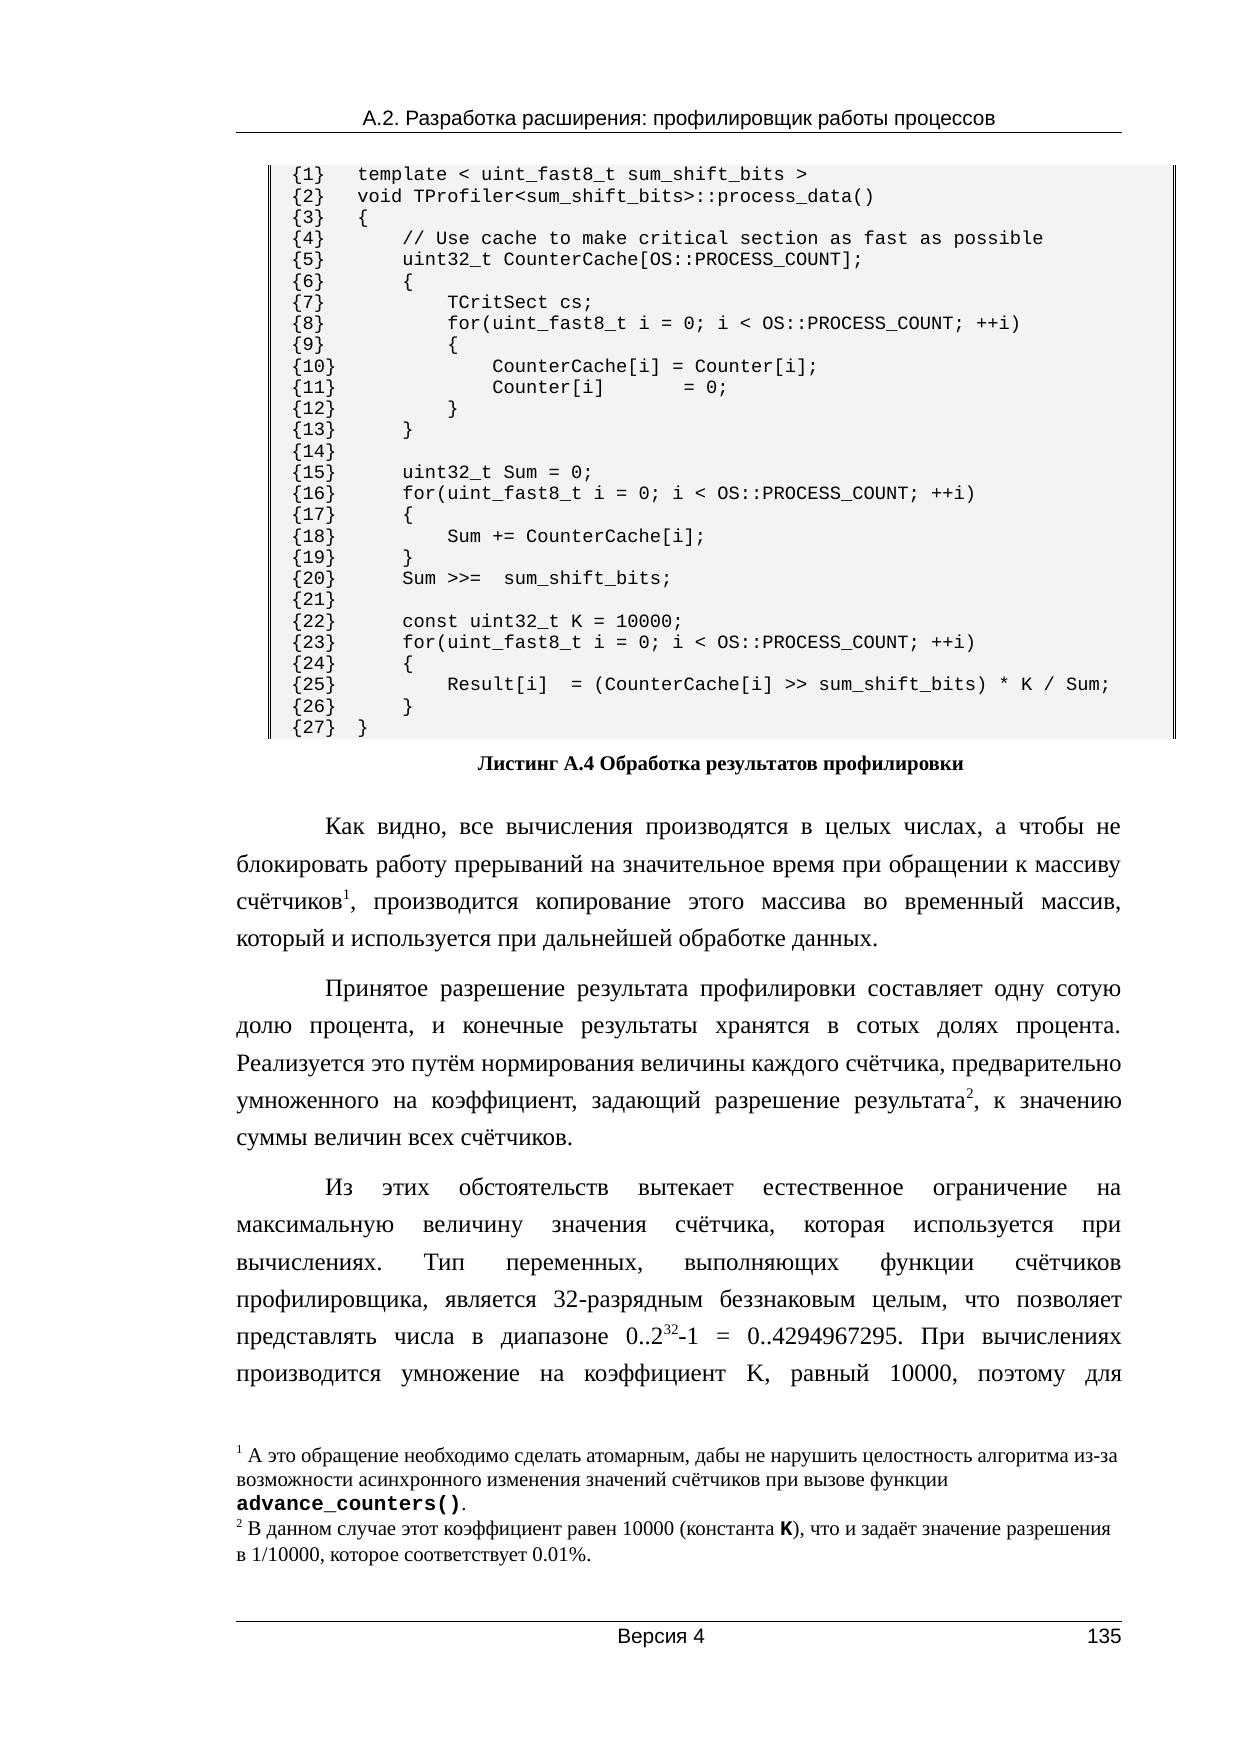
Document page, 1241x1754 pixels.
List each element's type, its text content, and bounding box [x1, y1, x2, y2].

list CounterCache[i] = Counter[i]; [271, 356, 1173, 378]
list Counter[i] = 0; [271, 378, 1173, 399]
list uint32_t CounterCache[OS::PROCESS_COUNT]; [271, 250, 1173, 271]
list Sum += CounterCache[i]; [271, 526, 1173, 548]
list TCritSect cs; [271, 293, 1173, 314]
text Из этих обстоятельств вытекает естественное ограничение на максимальную величину значения счётчика, которая используется при вычислениях. Тип переменных, выполняющих функции счётчиков профилировщика, является 32‑разрядным беззнаковым целым, что позволяет представлять числа в диапазоне 0..232-1 = 0..4294967295. При вычислениях производится умножение на коэффициент K, равный 10000, поэтому для [236, 1172, 1122, 1387]
list // Use cache to make critical section as fast as possible [271, 229, 1173, 250]
list Листинг A.4 Обработка результатов профилировки [319, 751, 1122, 775]
list Sum >>= sum_shift_bits; [271, 569, 1173, 590]
text В данном случае этот коэффициент равен 10000 (константа K), что и задаёт значение разрешения в 1/10000, которое соответствует 0.01%. [236, 1516, 1122, 1566]
list Result[i] = (CounterCache[i] >> sum_shift_bits) * K / Sum; [271, 675, 1173, 696]
text А это обращение необходимо сделать атомарным, дабы не нарушить целостность алгоритма из-за возможности асинхронного изменения значений счётчиков при вызове функции advance_coun⁠ters(). [236, 1442, 1122, 1516]
text Принятое разрешение результата профилировки составляет одну сотую долю процента, и конечные результаты хранятся в сотых долях процента. Реализуется это путём нормирования величины каждого счётчика, предварительно умноженного на коэффициент, задающий разрешение результата, к значению суммы величин всех счётчиков. [236, 973, 1122, 1151]
list } [271, 718, 1173, 739]
list { [271, 208, 1173, 229]
list const uint32_t K = 10000; [271, 611, 1173, 633]
list for(uint_fast8_t i = 0; i < OS::PROCESS_COUNT; ++i) [271, 633, 1173, 654]
list } [271, 399, 1173, 420]
list for(uint_fast8_t i = 0; i < OS::PROCESS_COUNT; ++i) [271, 314, 1173, 335]
list } [271, 420, 1173, 441]
list { [271, 654, 1173, 675]
list for(uint_fast8_t i = 0; i < OS::PROCESS_COUNT; ++i) [271, 484, 1173, 505]
text Как видно, все вычисления производятся в целых числах, а чтобы не блокировать работу прерываний на значительное время при обращении к массиву счётчиков, производится копирование этого массива во временный массив, который и используется при дальнейшей обработке данных. [236, 811, 1122, 952]
list } [271, 696, 1173, 718]
list { [271, 271, 1173, 293]
list uint32_t Sum = 0; [271, 463, 1173, 484]
list { [271, 335, 1173, 356]
list { [271, 505, 1173, 526]
list void TProfiler<sum_shift_bits>::process_data() [271, 186, 1173, 208]
list } [271, 548, 1173, 569]
list template < uint_fast8_t sum_shift_bits > [271, 165, 1173, 186]
